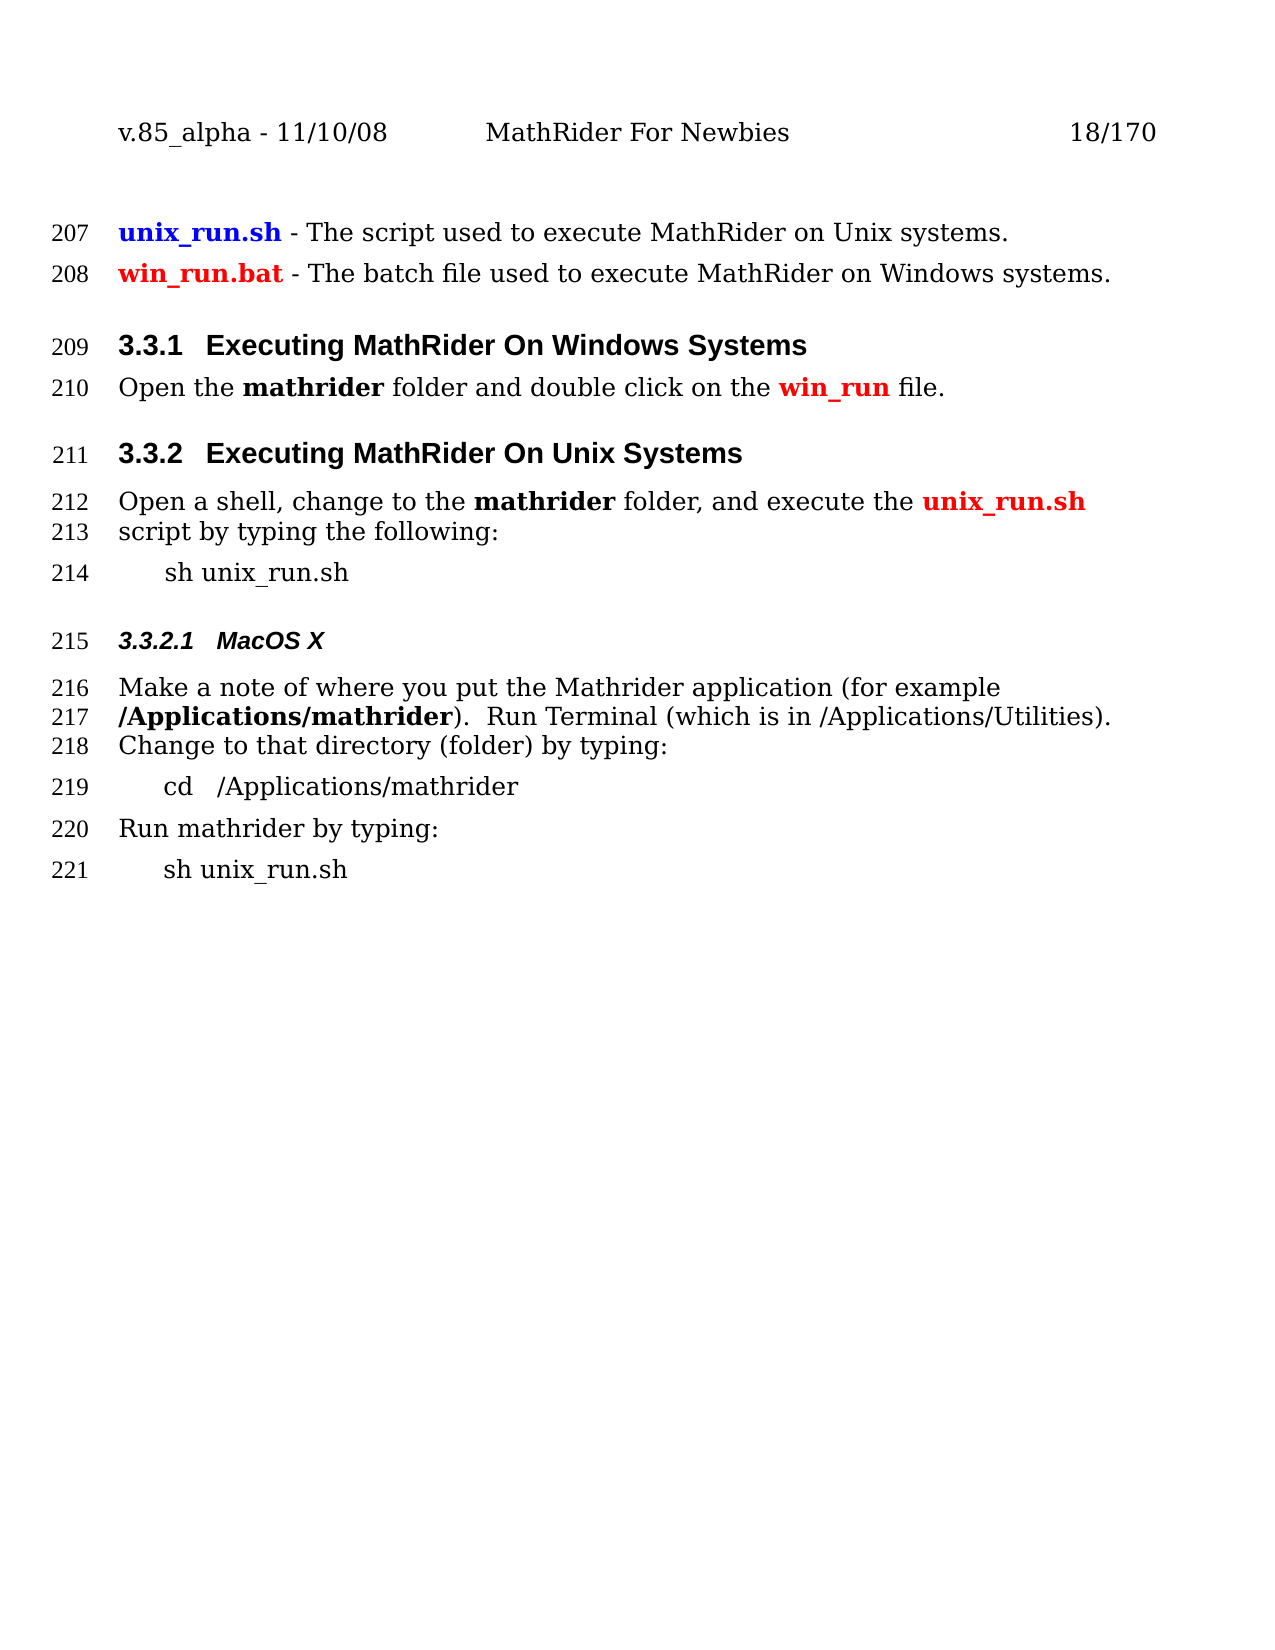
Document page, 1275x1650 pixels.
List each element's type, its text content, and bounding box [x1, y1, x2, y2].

text Make a note of where you put the Mathrider application (for example /Applications/mathrider). Run Terminal (which is in /Applications/Utilities). Change to that directory (folder) by typing: [118, 673, 1157, 761]
subtitle Executing MathRider On Unix Systems [118, 436, 1157, 469]
text sh unix_run.sh [163, 855, 1157, 884]
text win_run.bat - The batch file used to execute MathRider on Windows systems. [118, 259, 1157, 289]
text Run mathrider by typing: [118, 814, 1157, 843]
subtitle MacOS X [118, 626, 1157, 655]
text cd /Applications/mathrider [163, 773, 1157, 802]
text sh unix_run.sh [164, 558, 1157, 587]
text Open the mathrider folder and double click on the win_run file. [118, 373, 1157, 403]
text Open a shell, change to the mathrider folder, and execute the unix_run.sh script by typing the following: [118, 487, 1157, 546]
subtitle Executing MathRider On Windows Systems [118, 328, 1157, 361]
text unix_run.sh - The script used to execute MathRider on Unix systems. [118, 218, 1157, 247]
